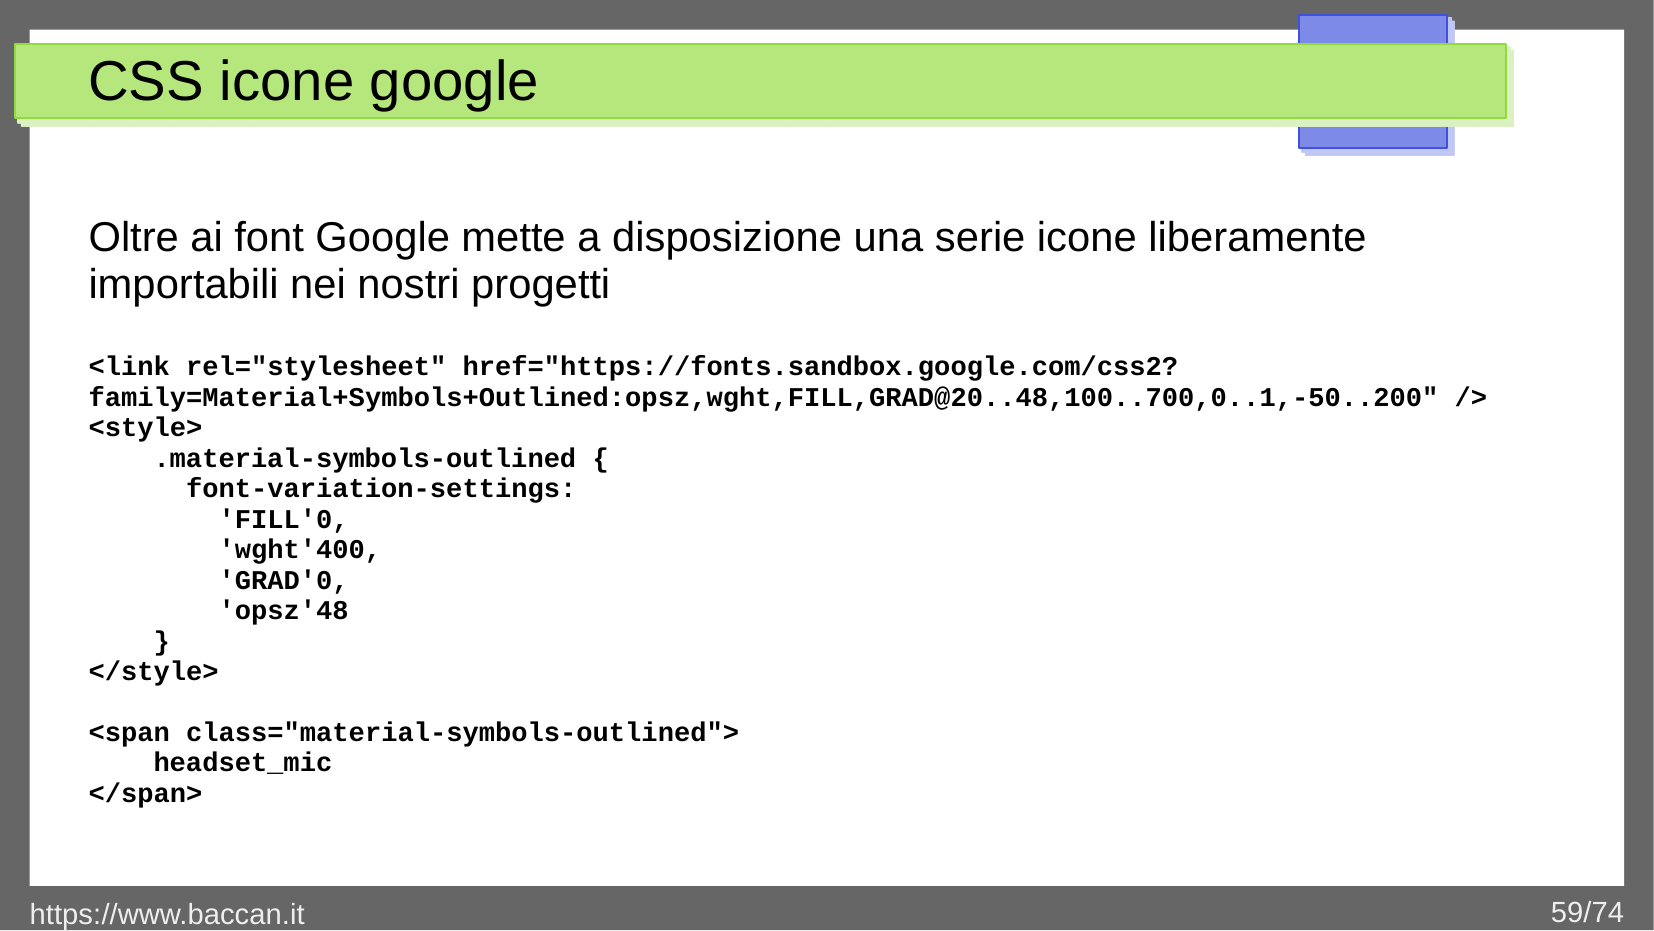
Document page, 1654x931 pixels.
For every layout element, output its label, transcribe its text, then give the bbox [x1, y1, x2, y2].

title CSS icone google [88, 44, 1506, 119]
text_box Oltre ai font Google mette a disposizione una serie icone liberamente importabili nei nostri progetti <link rel="stylesheet" href="https://fonts.sandbox.google.com/css2?family=Material+Symbols+Outlined:opsz,wght,FILL,GRAD@20..48,100..700,0..1,-50..200" /> <style> .material-symbols-outlined { font-variation-settings: 'FILL'0, 'wght'400, 'GRAD'0, 'opsz'48 } </style> <span class="material-symbols-outlined"> headset_mic </span> [88, 186, 1565, 838]
